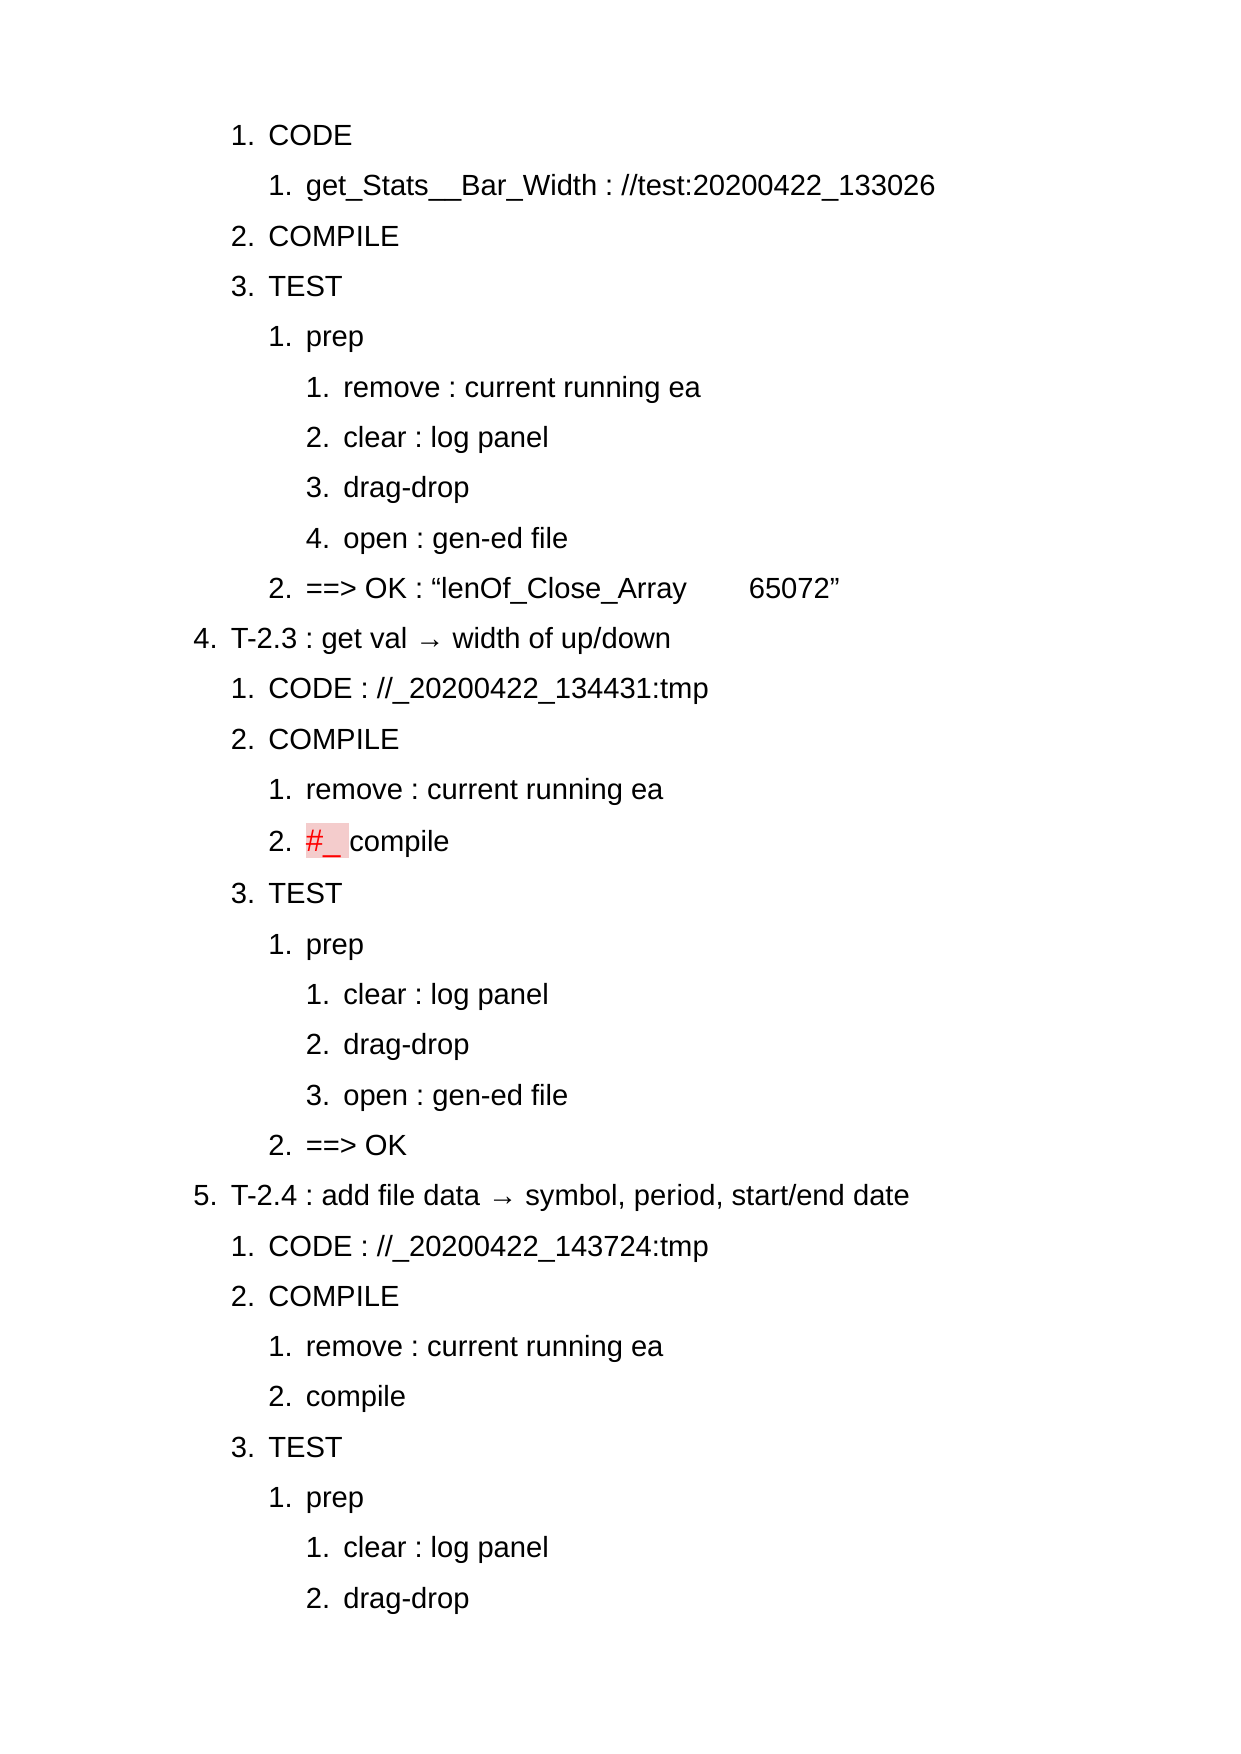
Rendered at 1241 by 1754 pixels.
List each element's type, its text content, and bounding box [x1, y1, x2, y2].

list clear : log panel [306, 420, 1122, 453]
list CODE : //_20200422_134431:tmp [231, 672, 1122, 705]
list TEST [231, 269, 1122, 303]
list CODE : //_20200422_143724:tmp [231, 1228, 1122, 1262]
list CODE [231, 118, 1122, 152]
list COMPILE [231, 219, 1122, 252]
list prep [268, 927, 1122, 960]
list COMPILE [231, 1279, 1122, 1312]
list drag-drop [306, 1027, 1122, 1061]
list TEST [231, 1430, 1122, 1463]
list remove : current running ea [268, 772, 1122, 806]
list #_ compile [268, 822, 1122, 858]
list remove : current running ea [268, 1329, 1122, 1363]
list open : gen-ed file [306, 521, 1122, 554]
list drag-drop [306, 470, 1122, 504]
list T-2.4 : add file data → symbol, period, start/end date [193, 1178, 1122, 1212]
list open : gen-ed file [306, 1078, 1122, 1111]
list compile [268, 1379, 1122, 1413]
list drag-drop [306, 1581, 1122, 1614]
list COMPILE [231, 722, 1122, 755]
list T-2.3 : get val → width of up/down [193, 621, 1122, 655]
list prep [268, 1480, 1122, 1514]
list ==> OK : “lenOf_Close_Array 65072” [268, 571, 1122, 604]
list clear : log panel [306, 977, 1122, 1011]
list get_Stats__Bar_Width : //test:20200422_133026 [268, 168, 1122, 202]
list remove : current running ea [306, 370, 1122, 403]
list TEST [231, 876, 1122, 910]
list clear : log panel [306, 1530, 1122, 1564]
list ==> OK [268, 1128, 1122, 1161]
list prep [268, 319, 1122, 353]
